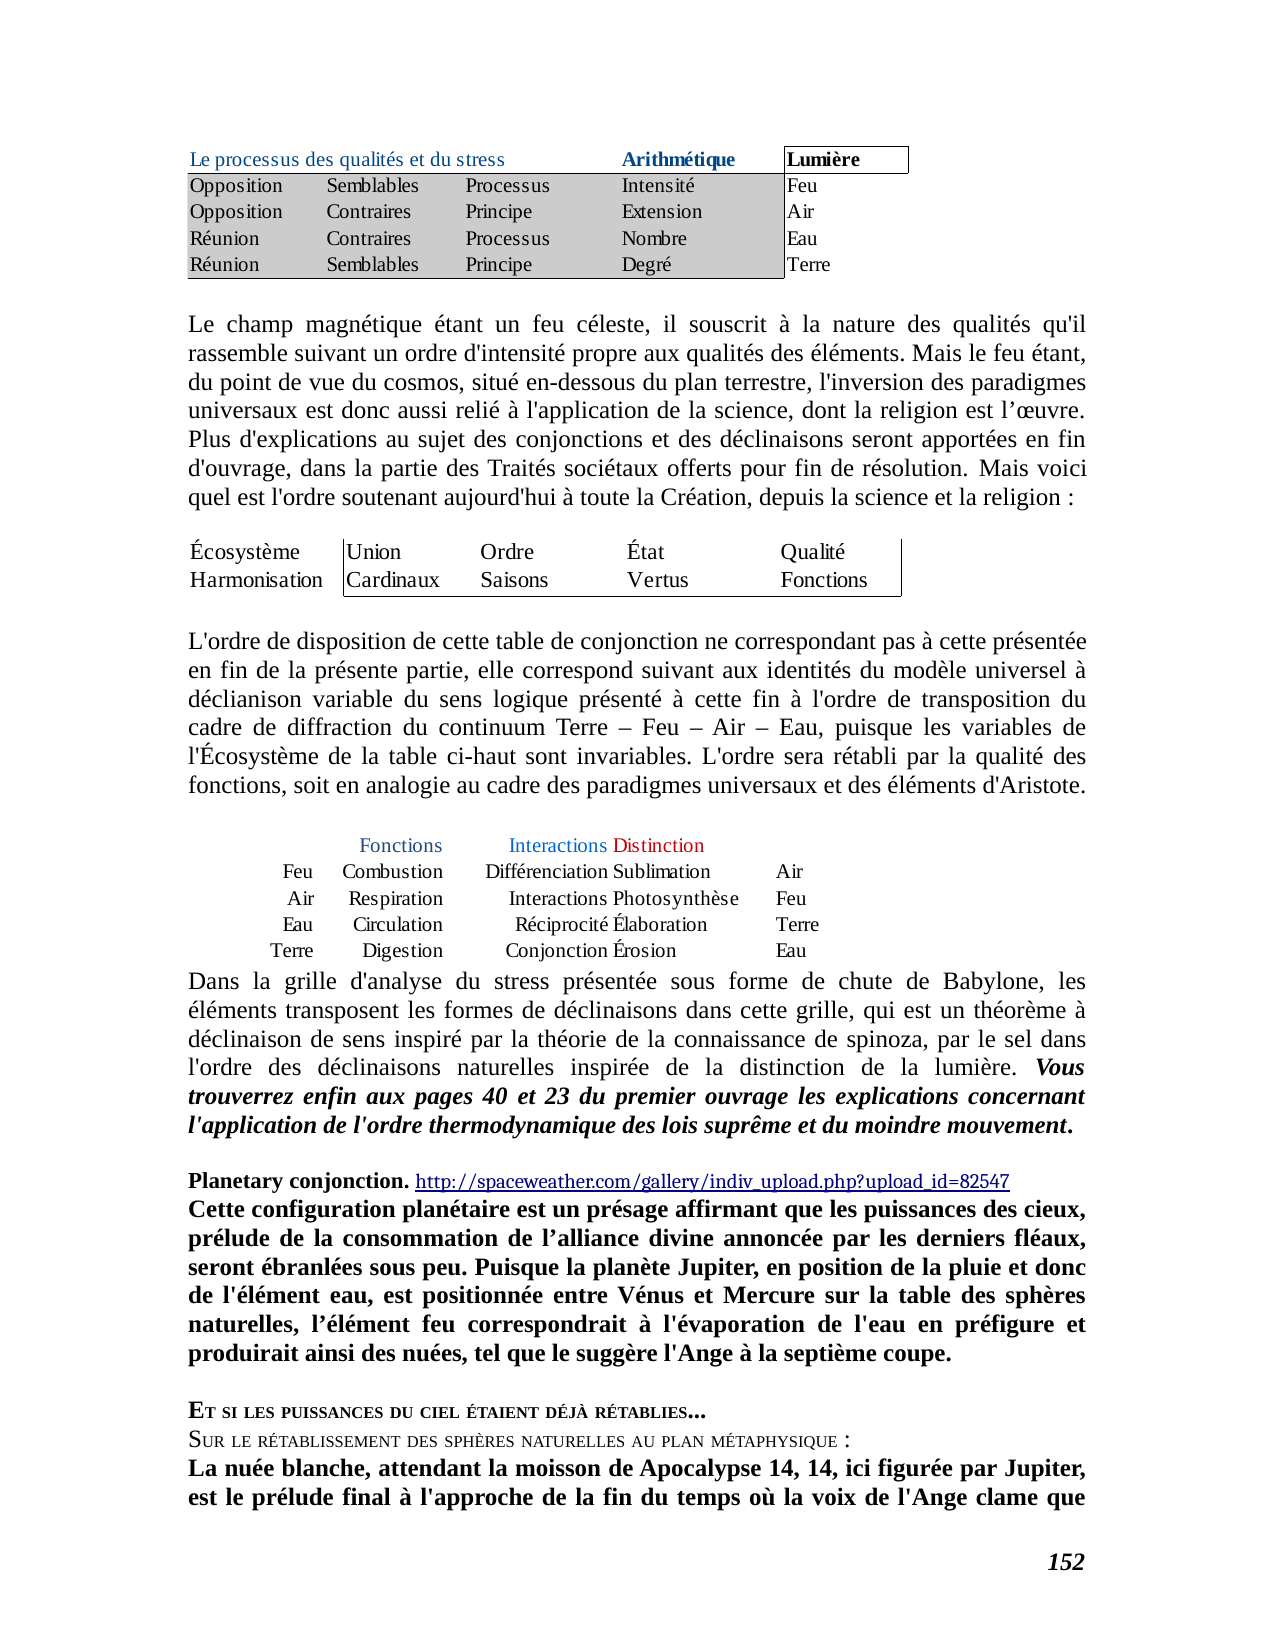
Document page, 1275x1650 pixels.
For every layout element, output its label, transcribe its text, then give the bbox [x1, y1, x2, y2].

text Et si les puissances du ciel étaient déjà rétablies... [188, 1395, 1087, 1424]
text Sur le rétablissement des sphères naturelles au plan métaphysique : [188, 1424, 1087, 1453]
text La nuée blanche, attendant la moisson de Apocalypse 14, 14, ici figurée par Jupiter, est le prélude final à l'approche de la fin du temps où la voix de l'Ange clame que [188, 1453, 1087, 1510]
text Planetary conjonction. http://spaceweather.com/gallery/indiv_upload.php?upload_id=82547 [188, 1167, 1087, 1194]
text L'ordre de disposition de cette table de conjonction ne correspondant pas à cette présentée en fin de la présente partie, elle correspond suivant aux identités du modèle universel à déclianison variable du sens logique présenté à cette fin à l'ordre de transposition du cadre de diffraction du continuum Terre – Feu – Air – Eau, puisque les variables de l'Écosystème de la table ci-haut sont invariables. L'ordre sera rétabli par la qualité des fonctions, soit en analogie au cadre des paradigmes universaux et des éléments d'Aristote. [188, 626, 1087, 799]
text Le champ magnétique étant un feu céleste, il souscrit à la nature des qualités qu'il rassemble suivant un ordre d'intensité propre aux qualités des éléments. Mais le feu étant, du point de vue du cosmos, situé en-dessous du plan terrestre, l'inversion des paradigmes universaux est donc aussi relié à l'application de la science, dont la religion est l’œuvre. Plus d'explications au sujet des conjonctions et des déclinaisons seront apportées en fin d'ouvrage, dans la partie des Traités sociétaux offerts pour fin de résolution. Mais voici quel est l'ordre soutenant aujourd'hui à toute la Création, depuis la science et la religion : [188, 309, 1087, 510]
text Dans la grille d'analyse du stress présentée sous forme de chute de Babylone, les éléments transposent les formes de déclinaisons dans cette grille, qui est un théorème à déclinaison de sens inspiré par la théorie de la connaissance de spinoza, par le sel dans l'ordre des déclinaisons naturelles inspirée de la distinction de la lumière. Vous trouverrez enfin aux pages 40 et 23 du premier ouvrage les explications concernant l'application de l'ordre thermodynamique des lois suprême et du moindre mouvement. [188, 827, 1087, 1139]
text Cette configuration planétaire est un présage affirmant que les puissances des cieux, prélude de la consommation de l’alliance divine annoncée par les derniers fléaux, seront ébranlées sous peu. Puisque la planète Jupiter, en position de la pluie et donc de l'élément eau, est positionnée entre Vénus et Mercure sur la table des sphères naturelles, l’élément feu correspondrait à l'évaporation de l'eau en préfigure et produirait ainsi des nuées, tel que le suggère l'Ange à la septième coupe. [188, 1194, 1087, 1367]
